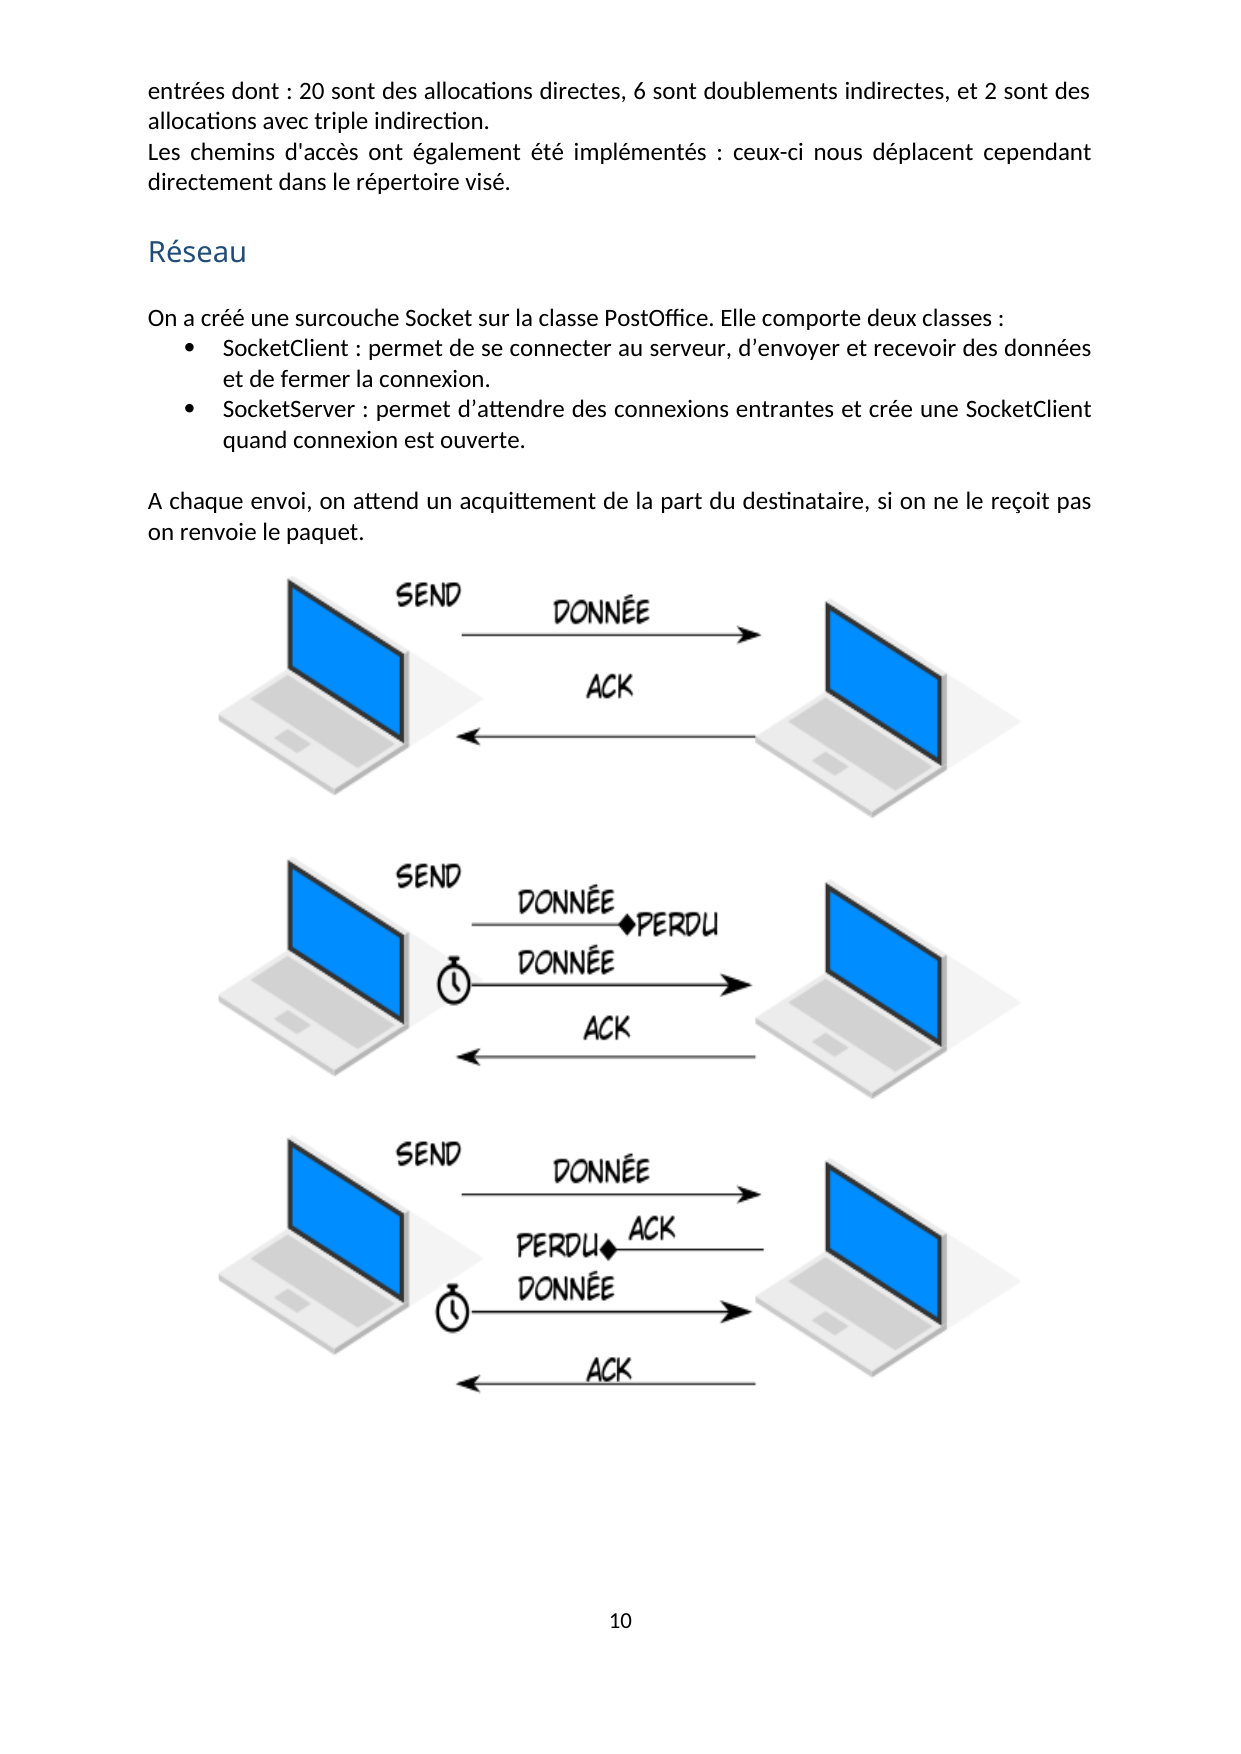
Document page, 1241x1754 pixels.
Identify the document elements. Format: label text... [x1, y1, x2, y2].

text A chaque envoi, on attend un acquittement de la part du destinataire, si on ne le reçoit pas on renvoie le paquet. [148, 485, 1093, 546]
list SocketServer : permet d’attendre des connexions entrantes et crée une SocketClient quand connexion est ouverte. [185, 393, 1093, 454]
text entrées dont : 20 sont des allocations directes, 6 sont doublements indirectes, et 2 sont des allocations avec triple indirection. [148, 75, 1093, 136]
list SocketClient : permet de se connecter au serveur, d’envoyer et recevoir des données et de fermer la connexion. [185, 332, 1093, 393]
text On a créé une surcouche Socket sur la classe PostOffice. Elle comporte deux classes : [148, 302, 1093, 332]
subtitle Réseau [148, 232, 1093, 271]
text Les chemins d'accès ont également été implémentés : ceux-ci nous déplacent cependant directement dans le répertoire visé. [148, 136, 1093, 197]
